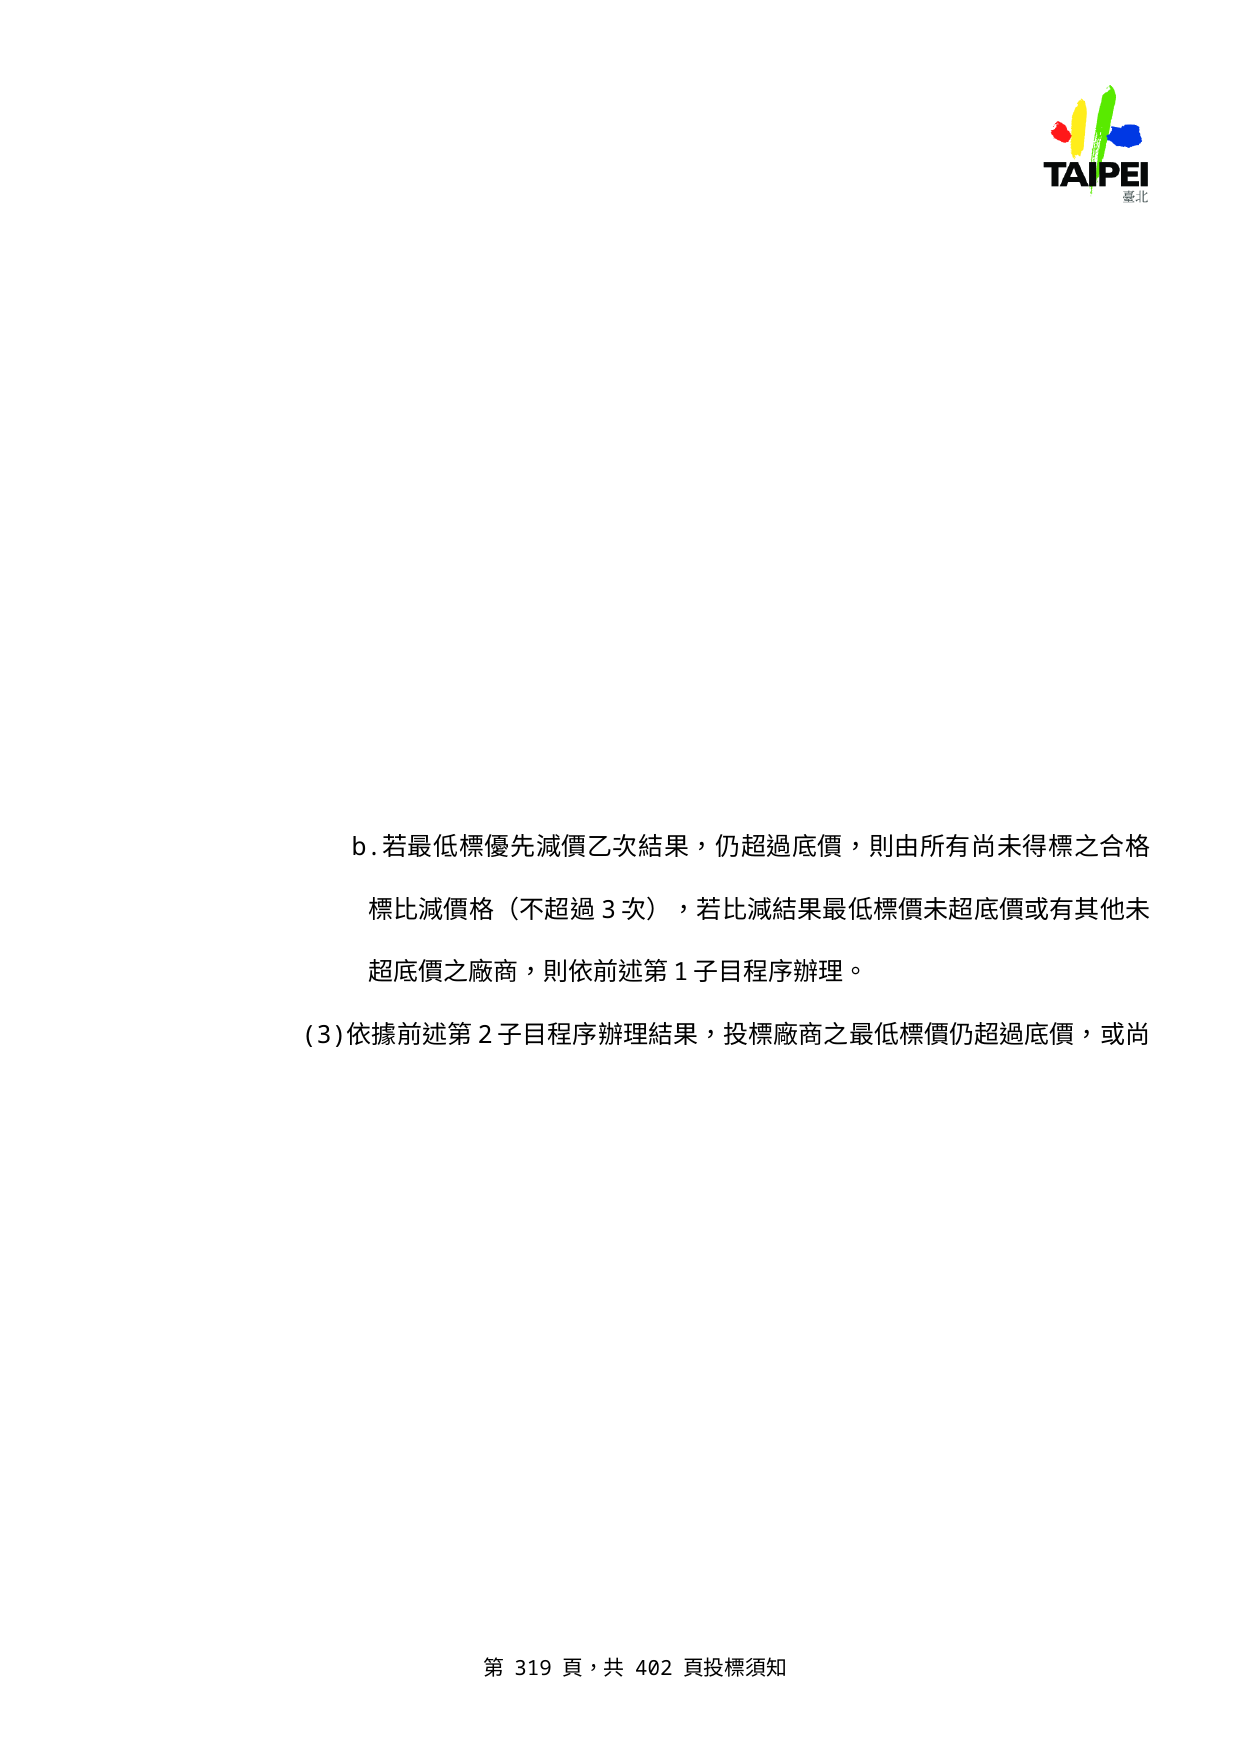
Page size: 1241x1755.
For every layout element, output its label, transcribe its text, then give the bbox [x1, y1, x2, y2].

text (3)依據前述第2子目程序辦理結果，投標廠商之最低標價仍超過底價，或尚 [301, 991, 1152, 1053]
text b.若最低標優先減價乙次結果，仍超過底價，則由所有尚未得標之合格標比減價格（不超過3次），若比減結果最低標價未超底價或有其他未超底價之廠商，則依前述第1子目程序辦理。 [351, 803, 1152, 991]
